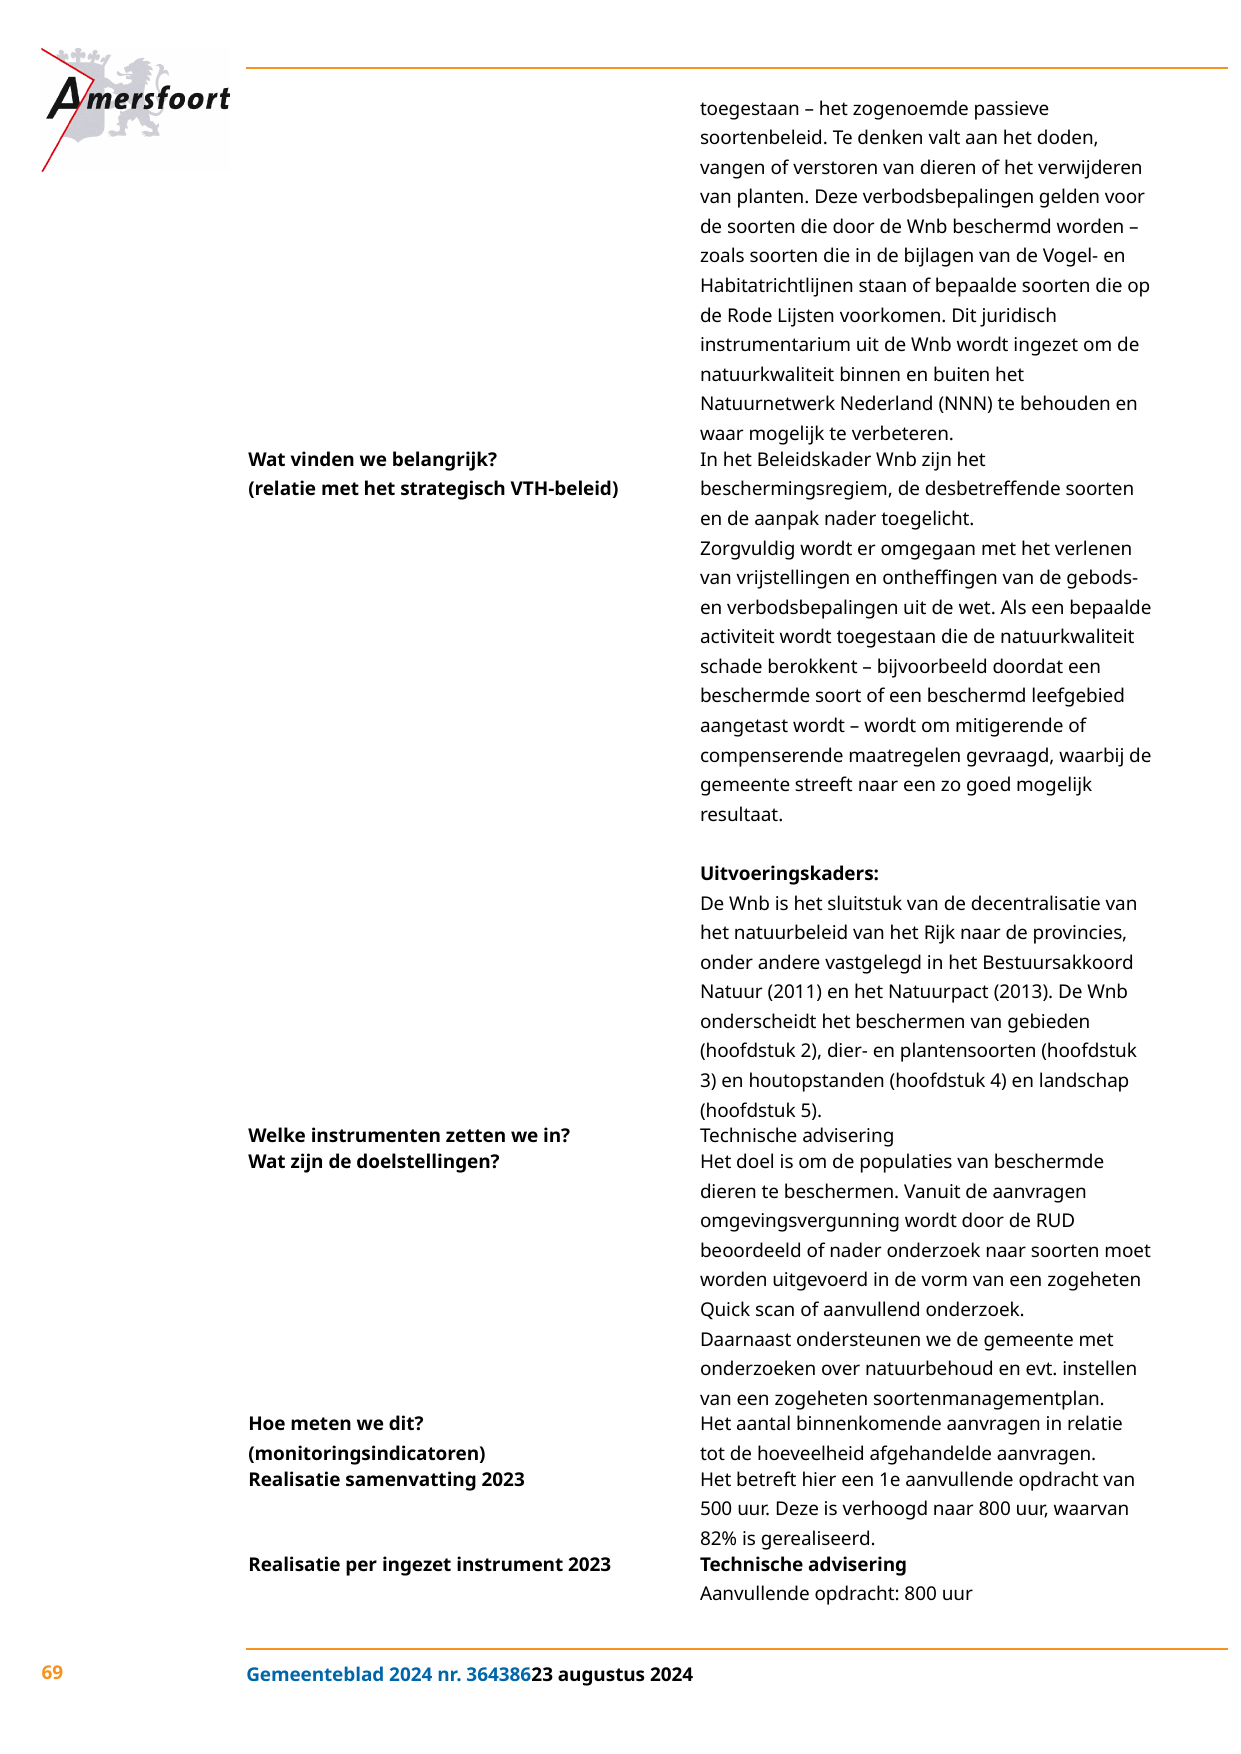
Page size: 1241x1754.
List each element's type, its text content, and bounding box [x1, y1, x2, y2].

table_cell Het betreft hier een 1e aanvullende opdracht van 500 uur. Deze is verhoogd naar 800 uur, waarvan 82% is gerealiseerd. [700, 1466, 1152, 1551]
table_cell Wat vinden we belangrijk? (relatie met het strategisch VTH-beleid) [248, 446, 700, 1122]
table_cell In het Beleidskader Wnb zijn het beschermingsregiem, de desbetreffende soorten en de aanpak nader toegelicht. Zorgvuldig wordt er omgegaan met het verlenen van vrijstellingen en ontheffingen van de gebods- en verbodsbepalingen uit de wet. Als een bepaalde activiteit wordt toegestaan die de natuurkwaliteit schade berokkent – bijvoorbeeld doordat een beschermde soort of een beschermd leefgebied aangetast wordt – wordt om mitigerende of compenserende maatregelen gevraagd, waarbij de gemeente streeft naar een zo goed mogelijk resultaat. Uitvoeringskaders: De Wnb is het sluitstuk van de decentralisatie van het natuurbeleid van het Rijk naar de provincies, onder andere vastgelegd in het Bestuursakkoord Natuur (2011) en het Natuurpact (2013). De Wnb onderscheidt het beschermen van gebieden (hoofdstuk 2), dier- en plantensoorten (hoofdstuk 3) en houtopstanden (hoofdstuk 4) en landschap (hoofdstuk 5). [700, 446, 1152, 1122]
table_cell Welke instrumenten zetten we in? [248, 1123, 700, 1148]
table_cell Het doel is om de populaties van beschermde dieren te beschermen. Vanuit de aanvragen omgevingsvergunning wordt door de RUD beoordeeld of nader onderzoek naar soorten moet worden uitgevoerd in de vorm van een zogeheten Quick scan of aanvullend onderzoek. Daarnaast ondersteunen we de gemeente met onderzoeken over natuurbehoud en evt. instellen van een zogeheten soortenmanagementplan. [700, 1148, 1152, 1411]
table_cell toegestaan – het zogenoemde passieve soortenbeleid. Te denken valt aan het doden, vangen of verstoren van dieren of het verwijderen van planten. Deze verbodsbepalingen gelden voor de soorten die door de Wnb beschermd worden – zoals soorten die in de bijlagen van de Vogel- en Habitatrichtlijnen staan of bepaalde soorten die op de Rode Lijsten voorkomen. Dit juridisch instrumentarium uit de Wnb wordt ingezet om de natuurkwaliteit binnen en buiten het Natuurnetwerk Nederland (NNN) te behouden en waar mogelijk te verbeteren. [700, 95, 1152, 446]
table_cell Hoe meten we dit? (monitoringsindicatoren) [248, 1411, 700, 1466]
table_cell Het aantal binnenkomende aanvragen in relatie tot de hoeveelheid afgehandelde aanvragen. [700, 1411, 1152, 1466]
picture [41, 47, 231, 172]
table_cell Realisatie per ingezet instrument 2023 [248, 1551, 700, 1606]
table_cell [248, 95, 700, 446]
table_cell Realisatie samenvatting 2023 [248, 1466, 700, 1551]
table_cell Wat zijn de doelstellingen? [248, 1148, 700, 1411]
table_cell Technische advisering Aanvullende opdracht: 800 uur [700, 1551, 1152, 1606]
table_cell Technische advisering [700, 1123, 1152, 1148]
